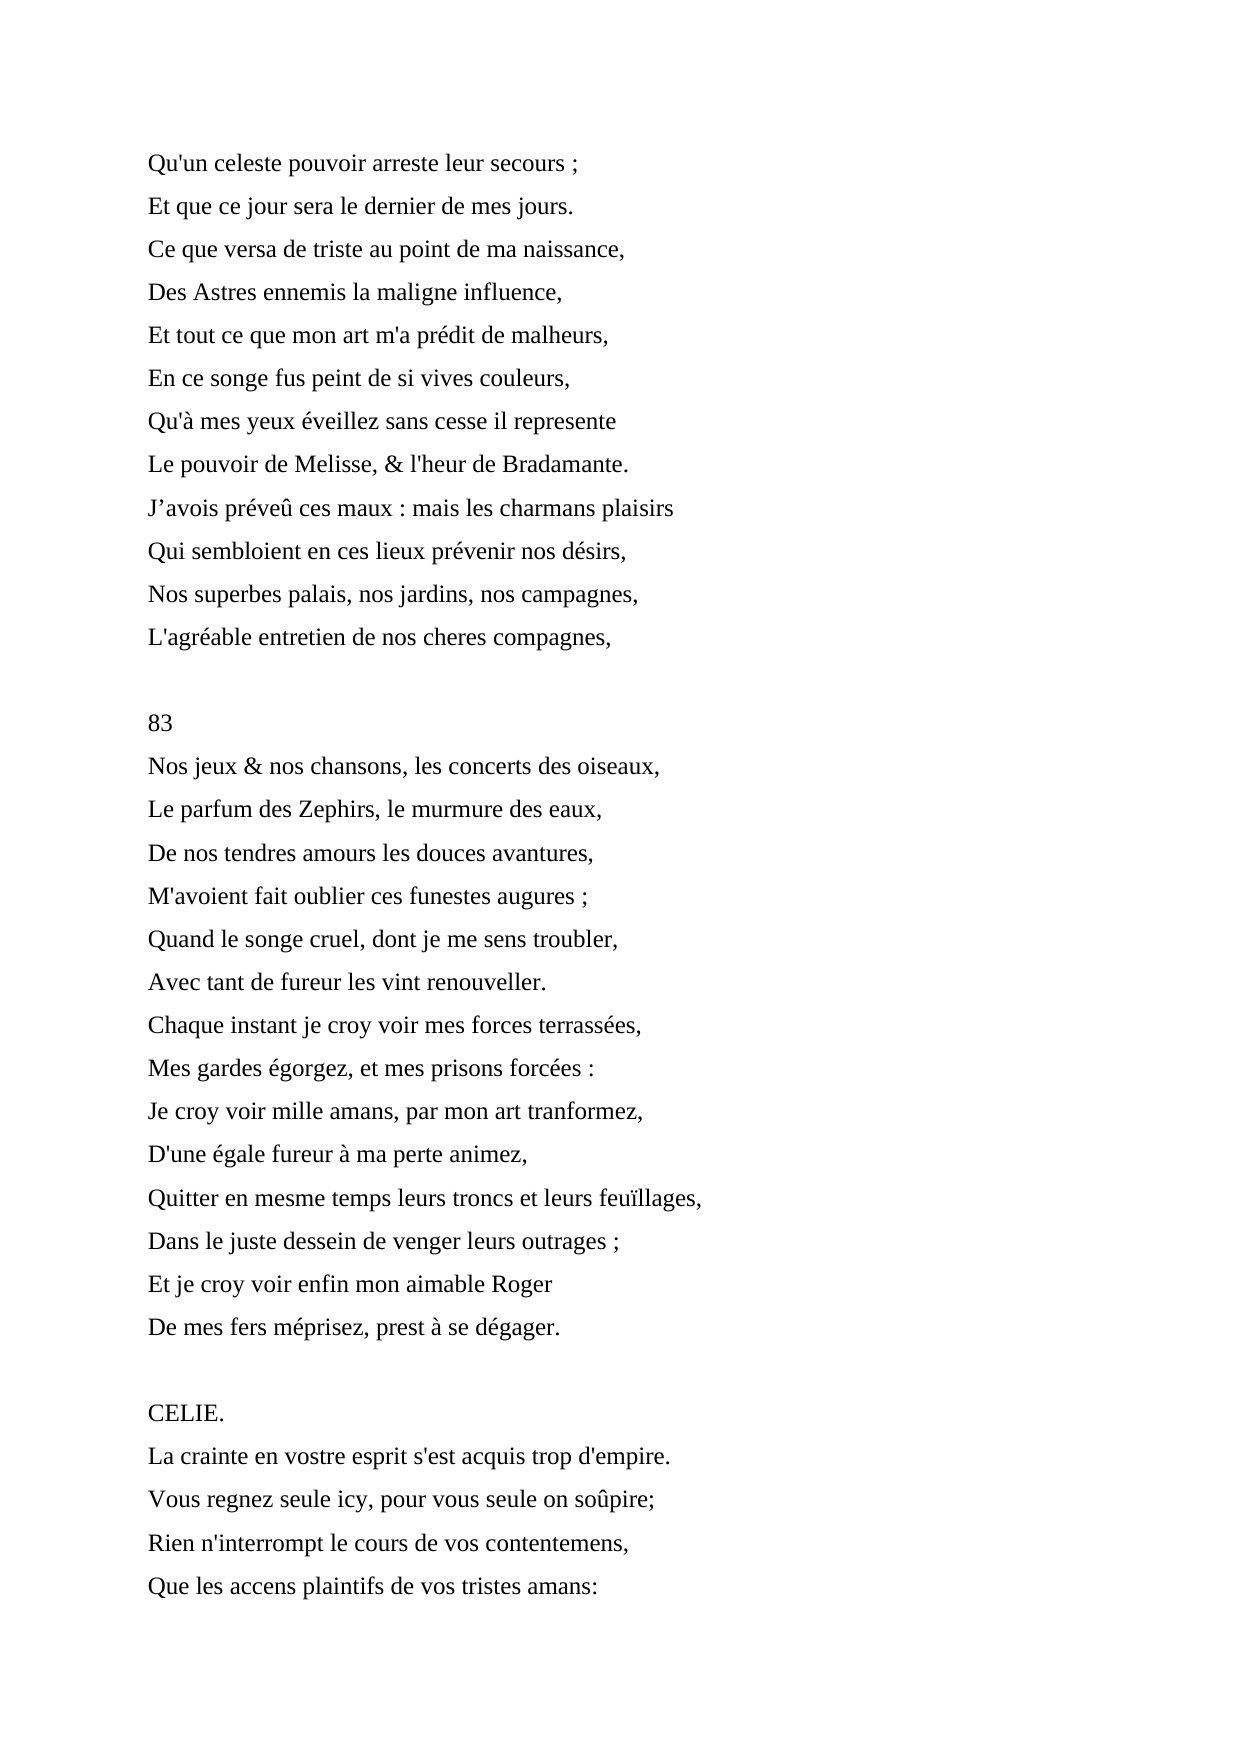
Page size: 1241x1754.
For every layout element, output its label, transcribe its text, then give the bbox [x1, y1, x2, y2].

text Le parfum des Zephirs, le murmure des eaux, [148, 794, 1093, 823]
text Le pouvoir de Melisse, & l'heur de Bradamante. [148, 449, 1093, 478]
text Nos jeux & nos chansons, les concerts des oiseaux, [148, 751, 1093, 780]
text Et que ce jour sera le dernier de mes jours. [148, 191, 1093, 219]
text Qu'à mes yeux éveillez sans cesse il represente [148, 406, 1093, 435]
text De nos tendres amours les douces avantures, [148, 838, 1093, 866]
text J’avois préveû ces maux : mais les charmans plaisirs [148, 493, 1093, 521]
text Mes gardes égorgez, et mes prisons forcées : [148, 1053, 1093, 1082]
text Ce que versa de triste au point de ma naissance, [148, 234, 1093, 263]
text Chaque instant je croy voir mes forces terrassées, [148, 1010, 1093, 1039]
text De mes fers méprisez, prest à se dégager. [148, 1312, 1093, 1341]
text En ce songe fus peint de si vives couleurs, [148, 363, 1093, 392]
text Des Astres ennemis la maligne influence, [148, 277, 1093, 306]
text Et tout ce que mon art m'a prédit de malheurs, [148, 320, 1093, 349]
text Et je croy voir enfin mon aimable Roger [148, 1269, 1093, 1298]
text La crainte en vostre esprit s'est acquis trop d'empire. [148, 1441, 1093, 1470]
text Vous regnez seule icy, pour vous seule on soûpire; [148, 1484, 1093, 1513]
text Qui sembloient en ces lieux prévenir nos désirs, [148, 536, 1093, 564]
text Quitter en mesme temps leurs troncs et leurs feuïllages, [148, 1183, 1093, 1211]
text M'avoient fait oublier ces funestes augures ; [148, 881, 1093, 909]
text 83 [148, 708, 1093, 737]
text D'une égale fureur à ma perte animez, [148, 1139, 1093, 1168]
text CELIE. [148, 1398, 1093, 1427]
text Je croy voir mille amans, par mon art tranformez, [148, 1096, 1093, 1125]
text L'agréable entretien de nos cheres compagnes, [148, 622, 1093, 651]
text Nos superbes palais, nos jardins, nos campagnes, [148, 579, 1093, 608]
text Quand le songe cruel, dont je me sens troubler, [148, 924, 1093, 953]
text Dans le juste dessein de venger leurs outrages ; [148, 1226, 1093, 1254]
text Qu'un celeste pouvoir arreste leur secours ; [148, 148, 1093, 176]
text Avec tant de fureur les vint renouveller. [148, 967, 1093, 996]
text Que les accens plaintifs de vos tristes amans: [148, 1571, 1093, 1599]
text Rien n'interrompt le cours de vos contentemens, [148, 1528, 1093, 1556]
